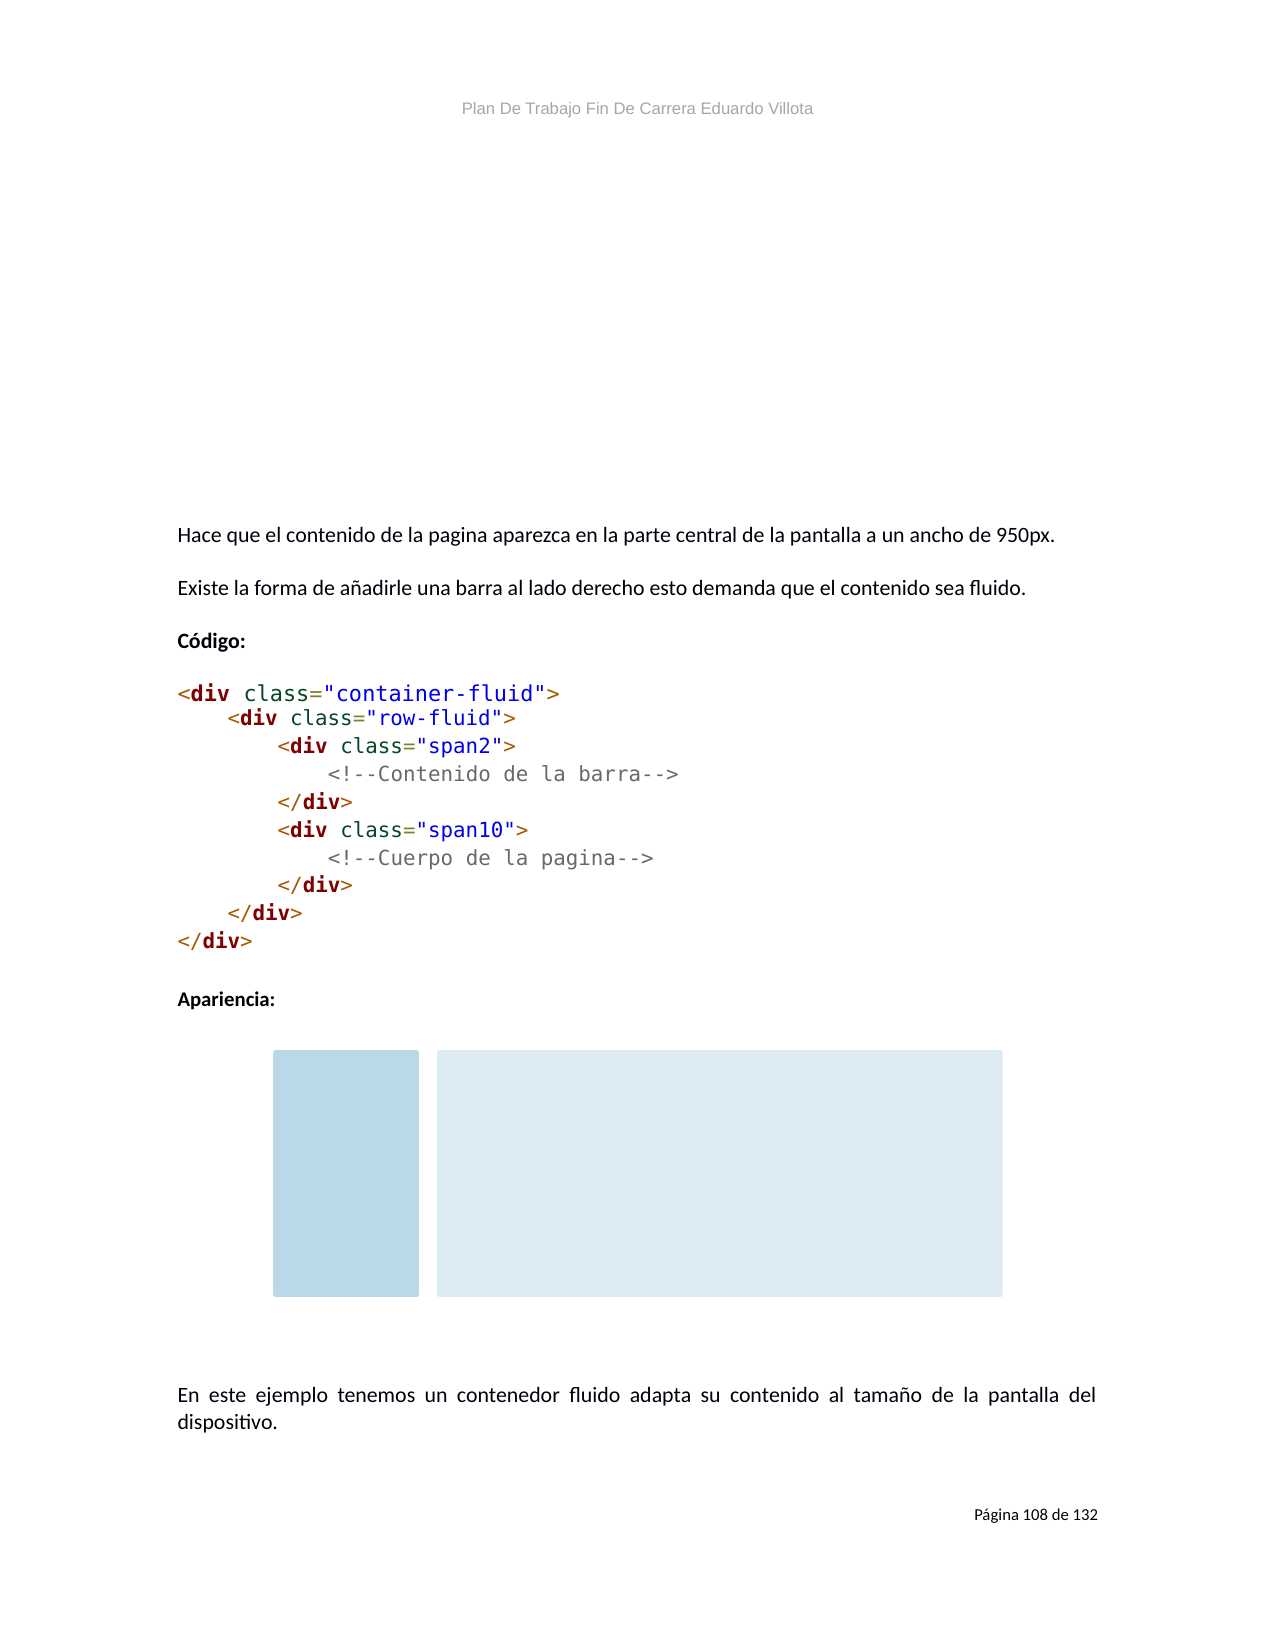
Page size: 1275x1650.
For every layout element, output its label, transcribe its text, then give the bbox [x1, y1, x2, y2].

text <!--Cuerpo de la pagina--> [177, 846, 1098, 870]
text Código: [177, 628, 1098, 654]
text </div> [177, 901, 1098, 925]
text Apariencia: [177, 986, 1098, 1012]
text </div> [177, 873, 1098, 898]
text Hace que el contenido de la pagina aparezca en la parte central de la pantalla a un ancho de 950px. [177, 521, 1098, 548]
text Existe la forma de añadirle una barra al lado derecho esto demanda que el contenido sea fluido. [177, 574, 1098, 601]
text <div class="span2"> [177, 734, 1098, 758]
text <div class="span10"> [177, 818, 1098, 842]
picture [266, 1045, 1009, 1302]
text En este ejemplo tenemos un contenedor fluido adapta su contenido al tamaño de la pantalla del dispositivo. [177, 1382, 1098, 1435]
text </div> [177, 790, 1098, 814]
text </div> [177, 929, 1098, 953]
text <div class="container-fluid"> [177, 681, 1098, 706]
text <!--Contenido de la barra--> [177, 762, 1098, 786]
text <div class="row-fluid"> [177, 706, 1098, 731]
